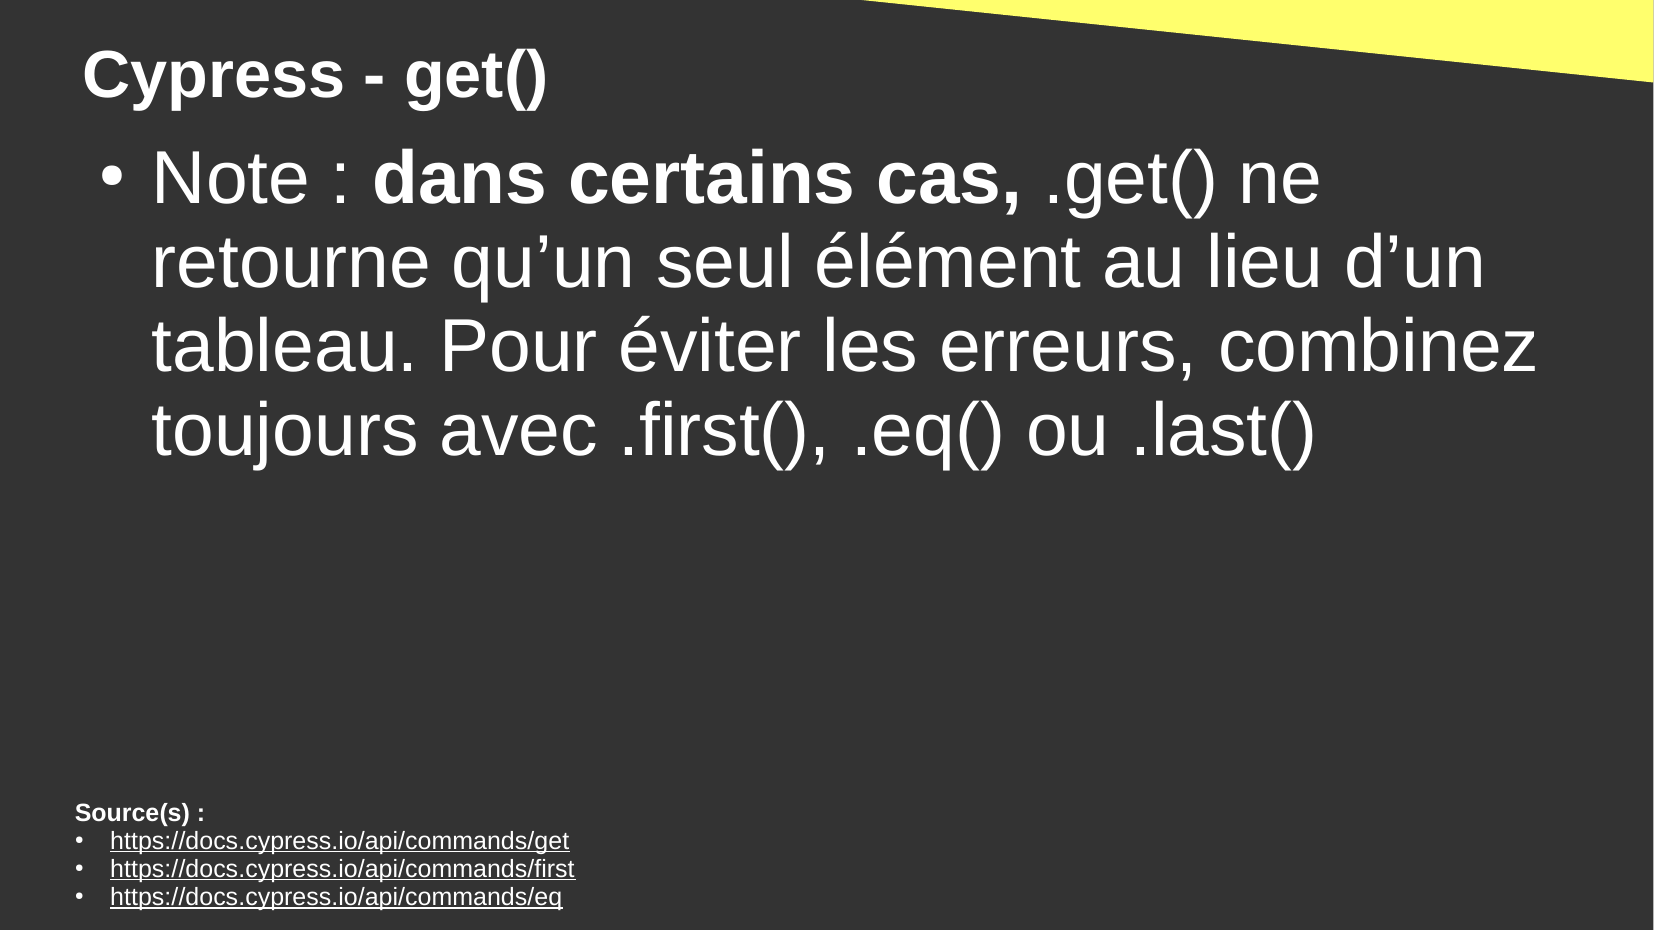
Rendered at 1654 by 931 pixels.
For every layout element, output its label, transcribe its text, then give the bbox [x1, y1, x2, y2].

text_box Source(s) : https://docs.cypress.io/api/commands/get https://docs.cypress.io/api/commands/first https://docs.cypress.io/api/commands/eq [60, 791, 1546, 919]
list Note : dans certains cas, .get() ne retourne qu’un seul élément au lieu d’un tableau. Pour éviter les erreurs, combinez toujours avec .first(), .eq() ou .last() [80, 135, 1619, 709]
text_box [861, 0, 1654, 83]
title Cypress - get() [82, 37, 799, 114]
